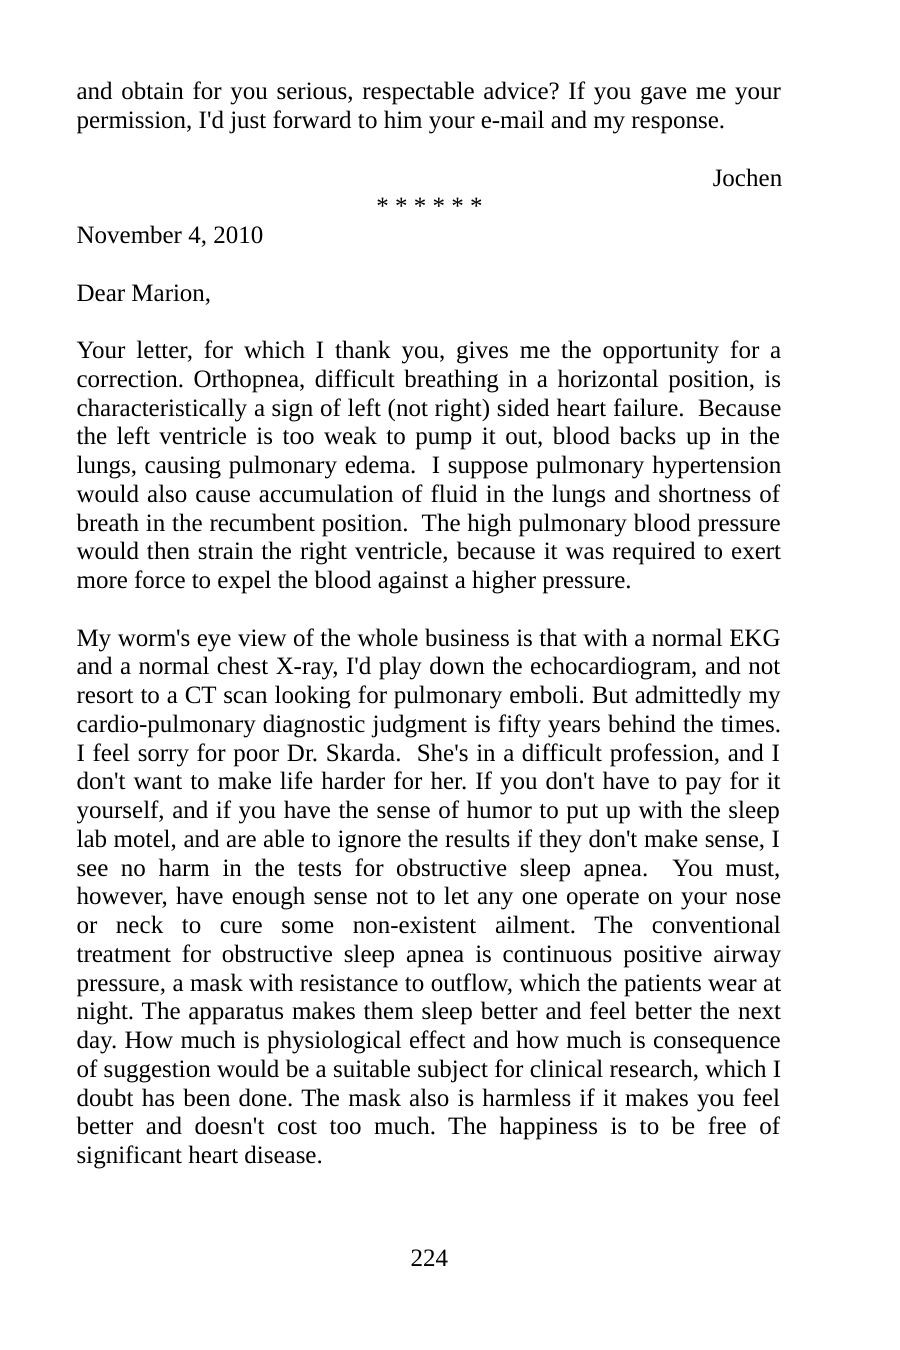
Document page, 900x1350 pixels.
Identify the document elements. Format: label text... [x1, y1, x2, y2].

text November 4, 2010 [76, 220, 782, 249]
text * * * * * * [76, 191, 782, 220]
text Jochen [76, 163, 782, 191]
text Your letter, for which I thank you, gives me the opportunity for a correction. Orthopnea, difficult breathing in a horizontal position, is characteristically a sign of left (not right) sided heart failure. Because the left ventricle is too weak to pump it out, blood backs up in the lungs, causing pulmonary edema. I suppose pulmonary hypertension would also cause accumulation of fluid in the lungs and shortness of breath in the recumbent position. The high pulmonary blood pressure would then strain the right ventricle, because it was required to exert more force to expel the blood against a higher pressure. [76, 335, 782, 594]
text Dear Marion, [76, 278, 782, 306]
text and obtain for you serious, respectable advice? If you gave me your permission, I'd just forward to him your e-mail and my response. [76, 76, 782, 134]
text My worm's eye view of the whole business is that with a normal EKG and a normal chest X-ray, I'd play down the echocardiogram, and not resort to a CT scan looking for pulmonary emboli. But admittedly my cardio-pulmonary diagnostic judgment is fifty years behind the times. I feel sorry for poor Dr. Skarda. She's in a difficult profession, and I don't want to make life harder for her. If you don't have to pay for it yourself, and if you have the sense of humor to put up with the sleep lab motel, and are able to ignore the results if they don't make sense, I see no harm in the tests for obstructive sleep apnea. You must, however, have enough sense not to let any one operate on your nose or neck to cure some non-existent ailment. The conventional treatment for obstructive sleep apnea is continuous positive airway pressure, a mask with resistance to outflow, which the patients wear at night. The apparatus makes them sleep better and feel better the next day. How much is physiological effect and how much is consequence of suggestion would be a suitable subject for clinical research, which I doubt has been done. The mask also is harmless if it makes you feel better and doesn't cost too much. The happiness is to be free of significant heart disease. [76, 623, 782, 1169]
